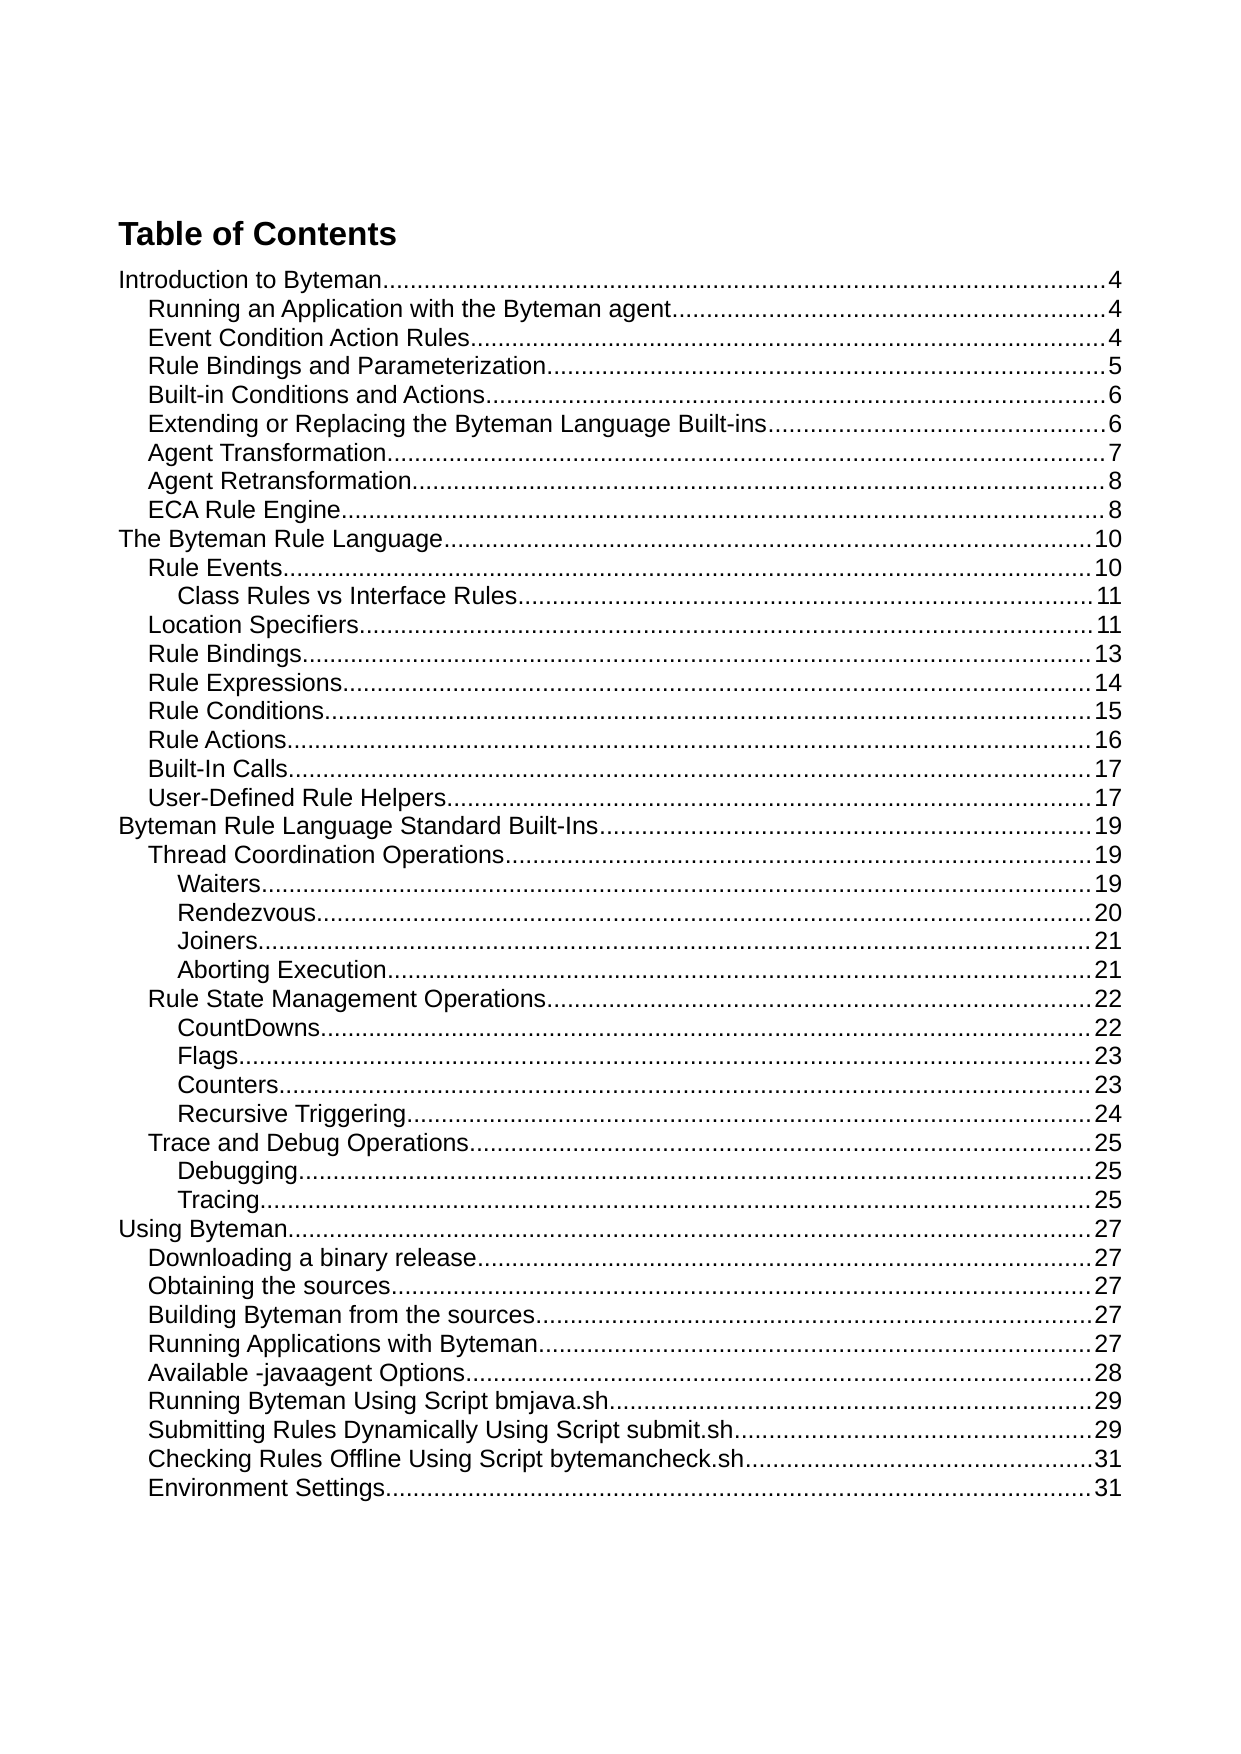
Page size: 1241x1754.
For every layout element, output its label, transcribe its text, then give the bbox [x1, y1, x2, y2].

text Extending or Replacing the Byteman Language Built-ins 6 [148, 409, 1122, 438]
text Rendezvous 20 [177, 898, 1122, 926]
text Rule Bindings and Parameterization 5 [148, 351, 1122, 380]
text Checking Rules Offline Using Script bytemancheck.sh 31 [148, 1444, 1122, 1473]
text Environment Settings 31 [148, 1473, 1122, 1501]
text The Byteman Rule Language 10 [118, 524, 1122, 553]
text Downloading a binary release 27 [148, 1243, 1122, 1271]
text ECA Rule Engine 8 [148, 495, 1122, 524]
text Rule Conditions 15 [148, 696, 1122, 725]
text Built-in Conditions and Actions 6 [148, 380, 1122, 409]
text Debugging 25 [177, 1156, 1122, 1185]
text Aborting Execution 21 [177, 955, 1122, 984]
text Rule Events 10 [148, 553, 1122, 581]
text Running an Application with the Byteman agent 4 [148, 294, 1122, 323]
text Byteman Rule Language Standard Built-Ins 19 [118, 811, 1122, 840]
text Event Condition Action Rules 4 [148, 323, 1122, 351]
text Flags 23 [177, 1041, 1122, 1070]
text Rule Bindings 13 [148, 639, 1122, 668]
text Class Rules vs Interface Rules 11 [177, 581, 1122, 610]
text Location Specifiers 11 [148, 610, 1122, 639]
text Introduction to Byteman 4 [118, 265, 1122, 294]
text Joiners 21 [177, 926, 1122, 955]
text Rule Expressions 14 [148, 668, 1122, 696]
text Using Byteman 27 [118, 1214, 1122, 1243]
text Trace and Debug Operations 25 [148, 1128, 1122, 1156]
text Rule State Management Operations 22 [148, 984, 1122, 1013]
text Agent Transformation 7 [148, 438, 1122, 466]
text Available -javaagent Options 28 [148, 1358, 1122, 1386]
text Building Byteman from the sources 27 [148, 1300, 1122, 1329]
text Tracing 25 [177, 1185, 1122, 1214]
text Recursive Triggering 24 [177, 1099, 1122, 1128]
text Thread Coordination Operations 19 [148, 840, 1122, 869]
subtitle Table of Contents [118, 214, 1122, 253]
text CountDowns 22 [177, 1013, 1122, 1041]
text Obtaining the sources 27 [148, 1271, 1122, 1300]
text Counters 23 [177, 1070, 1122, 1099]
text Running Applications with Byteman 27 [148, 1329, 1122, 1358]
text Built-In Calls 17 [148, 754, 1122, 783]
text Rule Actions 16 [148, 725, 1122, 754]
text Submitting Rules Dynamically Using Script submit.sh 29 [148, 1415, 1122, 1444]
text Running Byteman Using Script bmjava.sh 29 [148, 1386, 1122, 1415]
text Waiters 19 [177, 869, 1122, 898]
text User-Defined Rule Helpers 17 [148, 783, 1122, 811]
text Agent Retransformation 8 [148, 466, 1122, 495]
